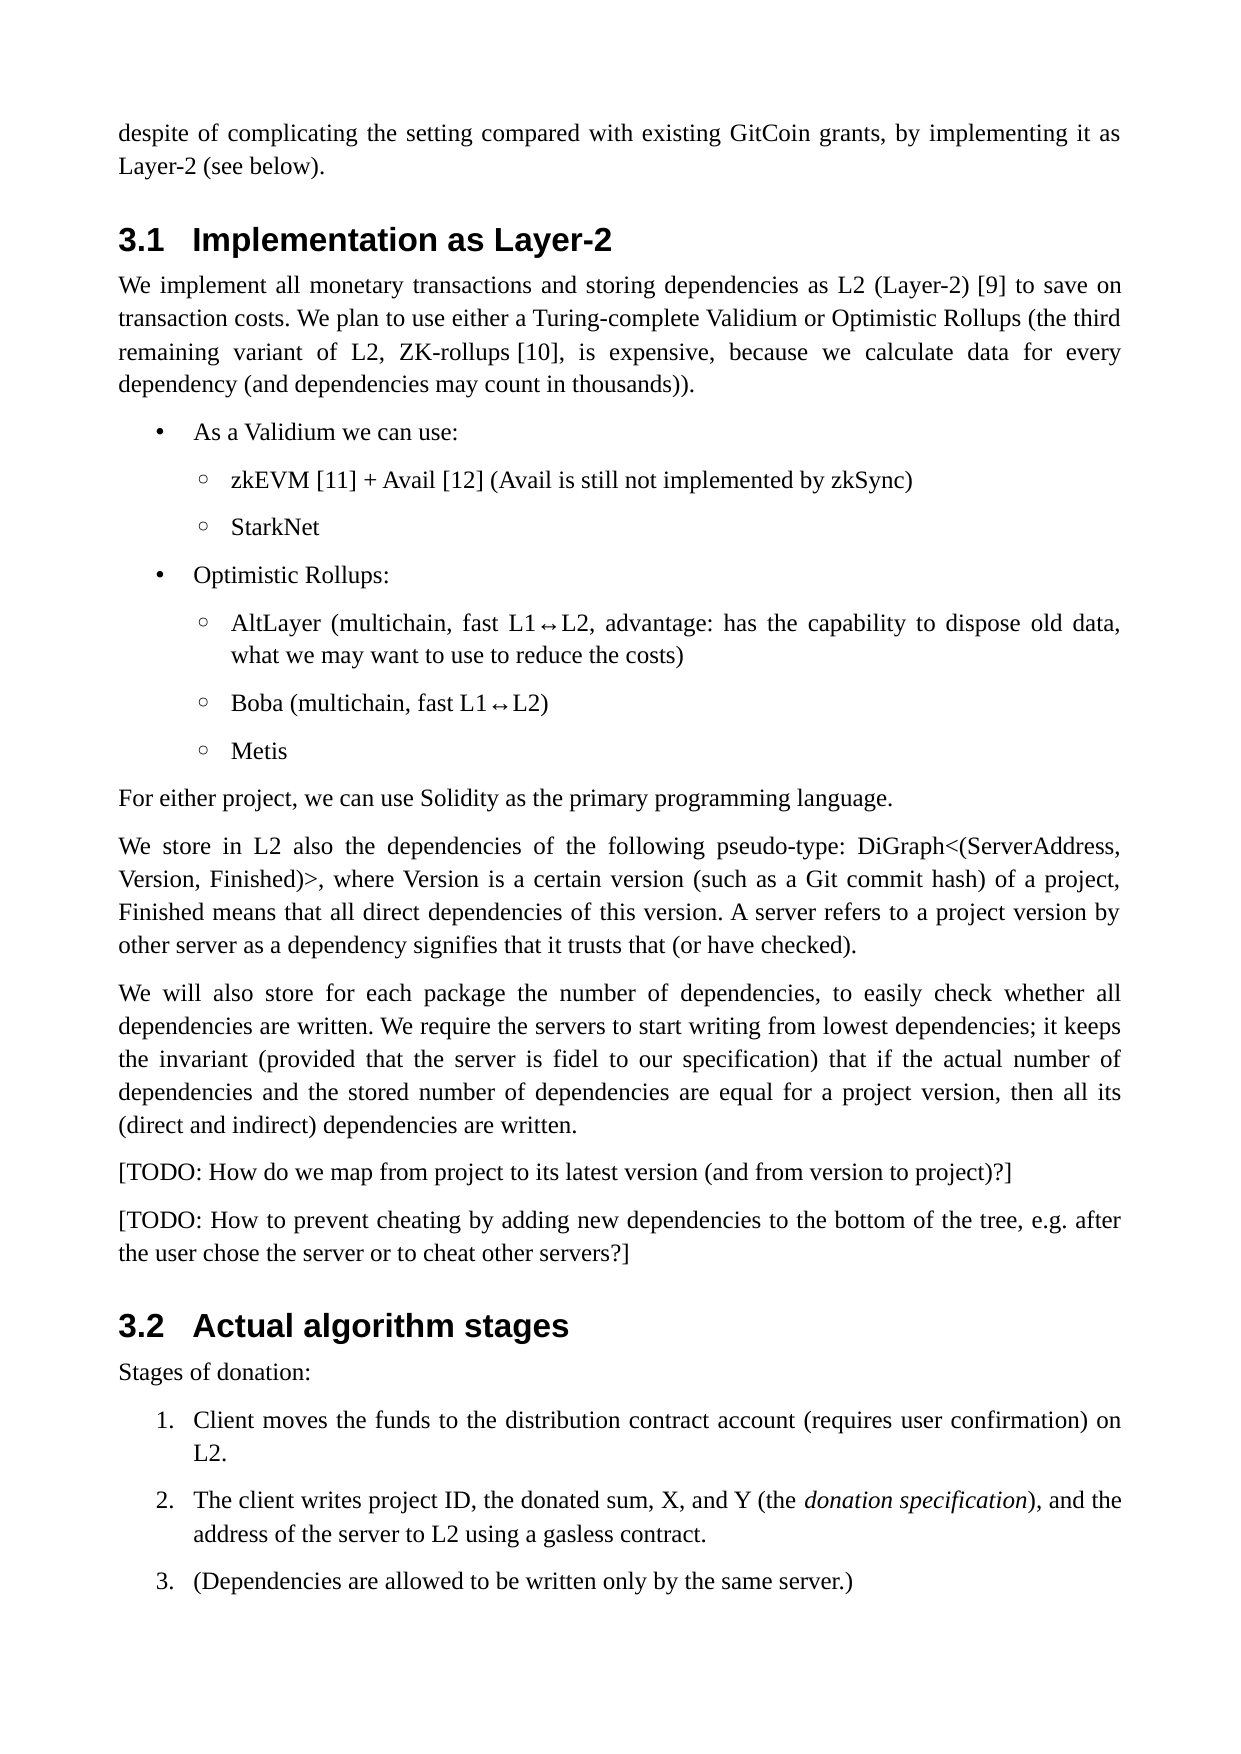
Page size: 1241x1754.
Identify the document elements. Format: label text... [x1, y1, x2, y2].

text We will also store for each package the number of dependencies, to easily check whether all dependencies are written. We require the servers to start writing from lowest dependencies; it keeps the invariant (provided that the server is fidel to our specification) that if the actual number of dependencies and the stored number of dependencies are equal for a project version, then all its (direct and indirect) dependencies are written. [118, 978, 1122, 1138]
list (Dependencies are allowed to be written only by the same server.) [156, 1566, 1122, 1595]
text Stages of donation: [118, 1357, 1122, 1386]
text [TODO: How do we map from project to its latest version (and from version to project)?] [118, 1157, 1122, 1186]
list Metis [193, 736, 1122, 764]
list The client writes project ID, the donated sum, X, and Y (the donation specification), and the address of the server to L2 using a gasless contract. [156, 1486, 1122, 1547]
subtitle Actual algorithm stages [118, 1306, 1122, 1345]
text We implement all monetary transactions and storing dependencies as L2 (Layer-2) [9] to save on transaction costs. We plan to use either a Turing-complete Validium or Optimistic Rollups (the third remaining variant of L2, ZK-rollups [10], is expensive, because we calculate data for every dependency (and dependencies may count in thousands)). [118, 271, 1122, 398]
text [TODO: How to prevent cheating by adding new dependencies to the bottom of the tree, e.g. after the user chose the server or to cheat other servers?] [118, 1205, 1122, 1267]
list Boba (multichain, fast L1↔L2) [193, 688, 1122, 717]
list zkEVM [11] + Avail [12] (Avail is still not implemented by zkSync) [193, 465, 1122, 493]
text despite of complicating the setting compared with existing GitCoin grants, by implementing it as Layer-2 (see below). [118, 118, 1122, 180]
list StarkNet [193, 512, 1122, 541]
list As a Validium we can use: [156, 417, 1122, 446]
list Optimistic Rollups: [156, 560, 1122, 589]
list Client moves the funds to the distribution contract account (requires user confirmation) on L2. [156, 1405, 1122, 1467]
text For either project, we can use Solidity as the primary programming language. [118, 783, 1122, 812]
subtitle Implementation as Layer-2 [118, 219, 1122, 258]
text We store in L2 also the dependencies of the following pseudo-type: DiGraph<(ServerAddress, Version, Finished)>, where Version is a certain version (such as a Git commit hash) of a project, Finished means that all direct dependencies of this version. A server refers to a project version by other server as a dependency signifies that it trusts that (or have checked). [118, 831, 1122, 959]
list AltLayer (multichain, fast L1↔L2, advantage: has the capability to dispose old data, what we may want to use to reduce the costs) [193, 608, 1122, 669]
